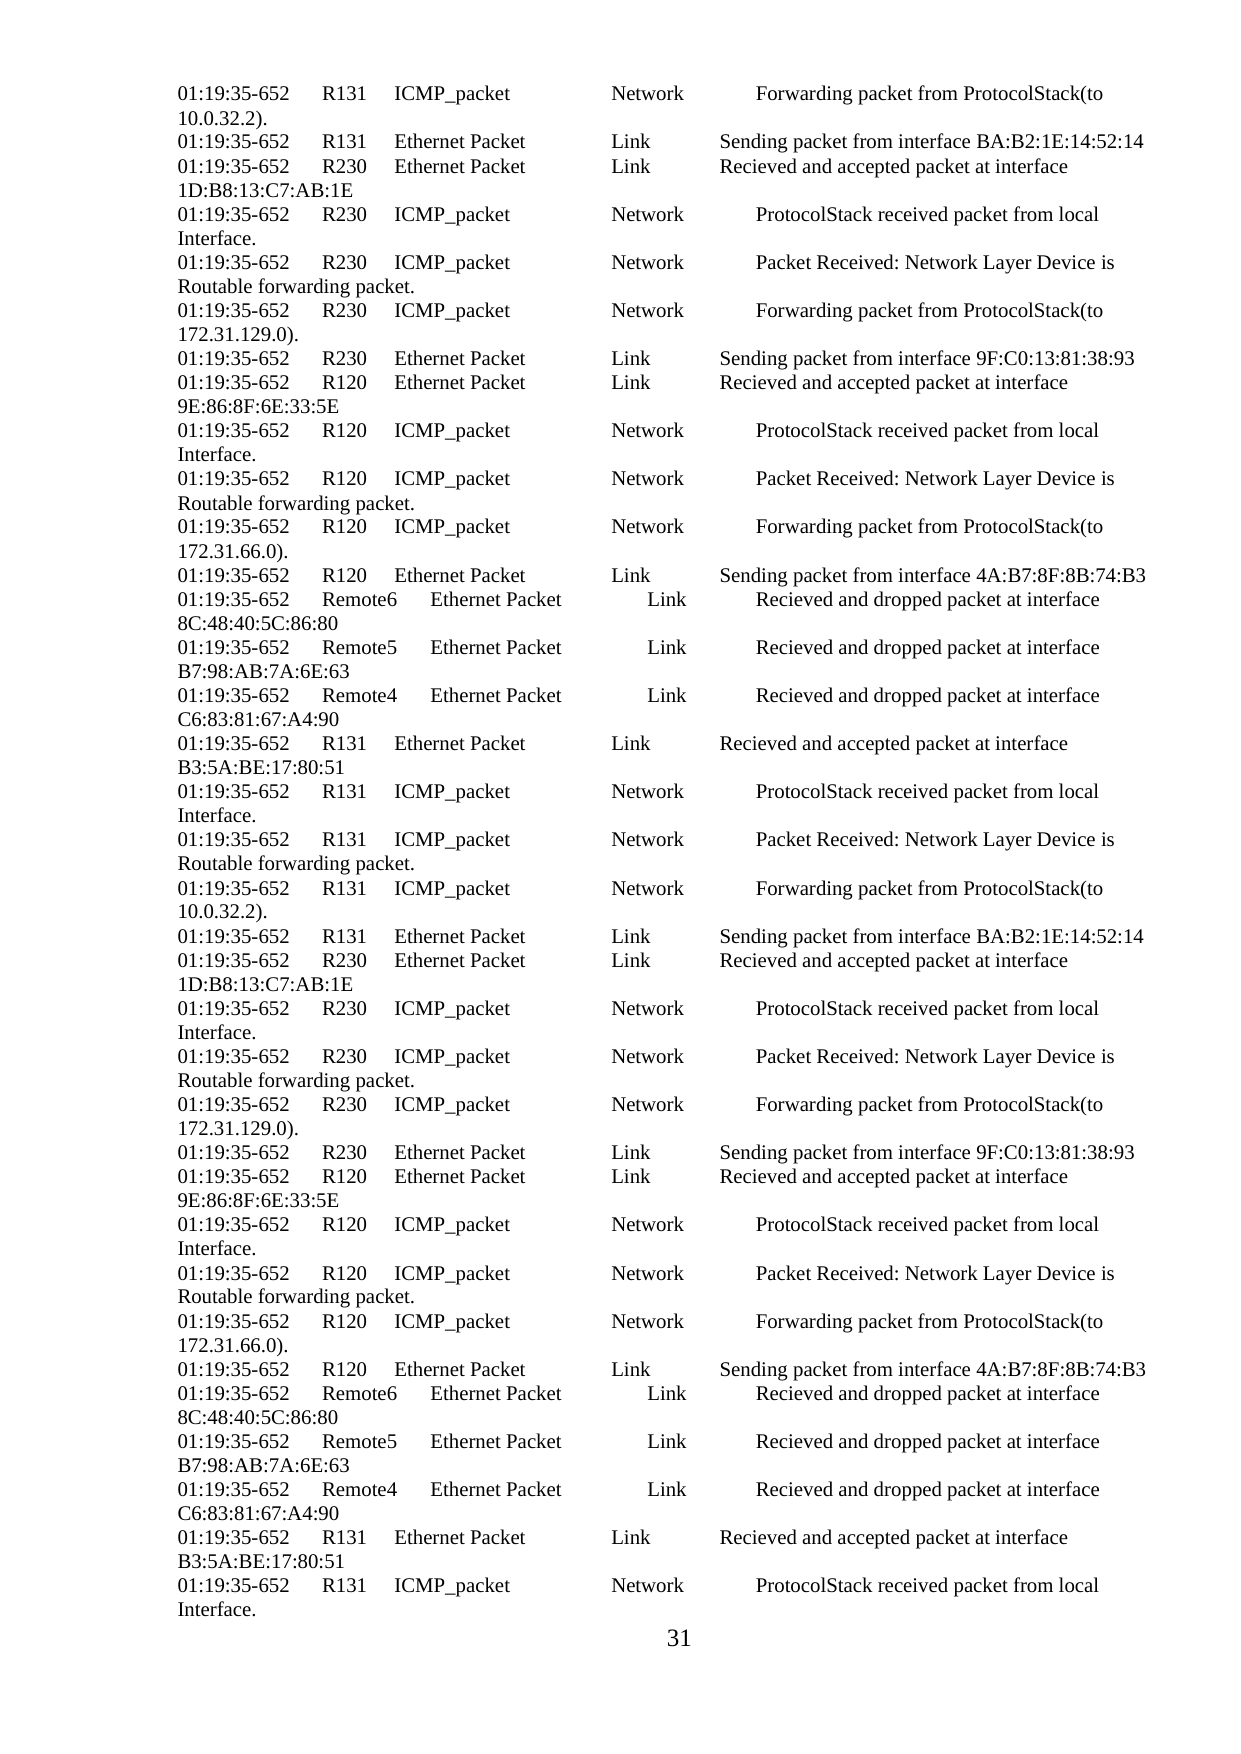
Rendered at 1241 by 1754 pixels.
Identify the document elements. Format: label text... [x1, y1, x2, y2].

text 01:19:35-652 R120 ICMP_packet Network ProtocolStack received packet from local Interface. [177, 418, 1181, 466]
text 01:19:35-652 R120 Ethernet Packet Link Sending packet from interface 4A:B7:8F:8B:74:B3 [177, 563, 1181, 587]
text 01:19:35-652 R120 ICMP_packet Network Forwarding packet from ProtocolStack(to 172.31.66.0). [177, 1308, 1181, 1357]
text 01:19:35-652 R230 ICMP_packet Network Packet Received: Network Layer Device is Routable forwarding packet. [177, 1044, 1181, 1092]
text 01:19:35-652 R120 ICMP_packet Network Packet Received: Network Layer Device is Routable forwarding packet. [177, 1260, 1181, 1308]
text 01:19:35-652 R131 ICMP_packet Network Forwarding packet from ProtocolStack(to 10.0.32.2). [177, 81, 1181, 129]
text 01:19:35-652 Remote4 Ethernet Packet Link Recieved and dropped packet at interface C6:83:81:67:A4:90 [177, 683, 1181, 731]
text 01:19:35-652 R131 Ethernet Packet Link Recieved and accepted packet at interface B3:5A:BE:17:80:51 [177, 1525, 1181, 1573]
text 01:19:35-652 Remote5 Ethernet Packet Link Recieved and dropped packet at interface B7:98:AB:7A:6E:63 [177, 635, 1181, 683]
text 01:19:35-652 R131 ICMP_packet Network ProtocolStack received packet from local Interface. [177, 779, 1181, 827]
text 01:19:35-652 Remote5 Ethernet Packet Link Recieved and dropped packet at interface B7:98:AB:7A:6E:63 [177, 1429, 1181, 1477]
text 01:19:35-652 R120 Ethernet Packet Link Sending packet from interface 4A:B7:8F:8B:74:B3 [177, 1357, 1181, 1381]
text 01:19:35-652 R120 Ethernet Packet Link Recieved and accepted packet at interface 9E:86:8F:6E:33:5E [177, 1164, 1181, 1212]
text 01:19:35-652 R230 Ethernet Packet Link Sending packet from interface 9F:C0:13:81:38:93 [177, 1140, 1181, 1164]
text 01:19:35-652 R131 ICMP_packet Network ProtocolStack received packet from local Interface. [177, 1573, 1181, 1621]
text 01:19:35-652 R131 ICMP_packet Network Forwarding packet from ProtocolStack(to 10.0.32.2). [177, 875, 1181, 923]
text 01:19:35-652 R230 Ethernet Packet Link Sending packet from interface 9F:C0:13:81:38:93 [177, 346, 1181, 370]
text 01:19:35-652 R120 Ethernet Packet Link Recieved and accepted packet at interface 9E:86:8F:6E:33:5E [177, 370, 1181, 418]
text 01:19:35-652 R120 ICMP_packet Network ProtocolStack received packet from local Interface. [177, 1212, 1181, 1260]
text 01:19:35-652 R230 ICMP_packet Network ProtocolStack received packet from local Interface. [177, 202, 1181, 250]
text 01:19:35-652 R230 ICMP_packet Network ProtocolStack received packet from local Interface. [177, 996, 1181, 1044]
text 01:19:35-652 R230 ICMP_packet Network Forwarding packet from ProtocolStack(to 172.31.129.0). [177, 1092, 1181, 1140]
text 01:19:35-652 R230 Ethernet Packet Link Recieved and accepted packet at interface 1D:B8:13:C7:AB:1E [177, 948, 1181, 996]
text 01:19:35-652 R120 ICMP_packet Network Packet Received: Network Layer Device is Routable forwarding packet. [177, 466, 1181, 514]
text 01:19:35-652 R120 ICMP_packet Network Forwarding packet from ProtocolStack(to 172.31.66.0). [177, 514, 1181, 563]
text 01:19:35-652 Remote4 Ethernet Packet Link Recieved and dropped packet at interface C6:83:81:67:A4:90 [177, 1477, 1181, 1525]
text 01:19:35-652 R131 Ethernet Packet Link Sending packet from interface BA:B2:1E:14:52:14 [177, 923, 1181, 948]
text 01:19:35-652 R131 ICMP_packet Network Packet Received: Network Layer Device is Routable forwarding packet. [177, 827, 1181, 875]
text 01:19:35-652 R230 Ethernet Packet Link Recieved and accepted packet at interface 1D:B8:13:C7:AB:1E [177, 153, 1181, 202]
text 01:19:35-652 R131 Ethernet Packet Link Sending packet from interface BA:B2:1E:14:52:14 [177, 129, 1181, 153]
text 01:19:35-652 Remote6 Ethernet Packet Link Recieved and dropped packet at interface 8C:48:40:5C:86:80 [177, 587, 1181, 635]
text 01:19:35-652 R230 ICMP_packet Network Forwarding packet from ProtocolStack(to 172.31.129.0). [177, 298, 1181, 346]
text 01:19:35-652 Remote6 Ethernet Packet Link Recieved and dropped packet at interface 8C:48:40:5C:86:80 [177, 1381, 1181, 1429]
text 01:19:35-652 R131 Ethernet Packet Link Recieved and accepted packet at interface B3:5A:BE:17:80:51 [177, 731, 1181, 779]
text 01:19:35-652 R230 ICMP_packet Network Packet Received: Network Layer Device is Routable forwarding packet. [177, 250, 1181, 298]
